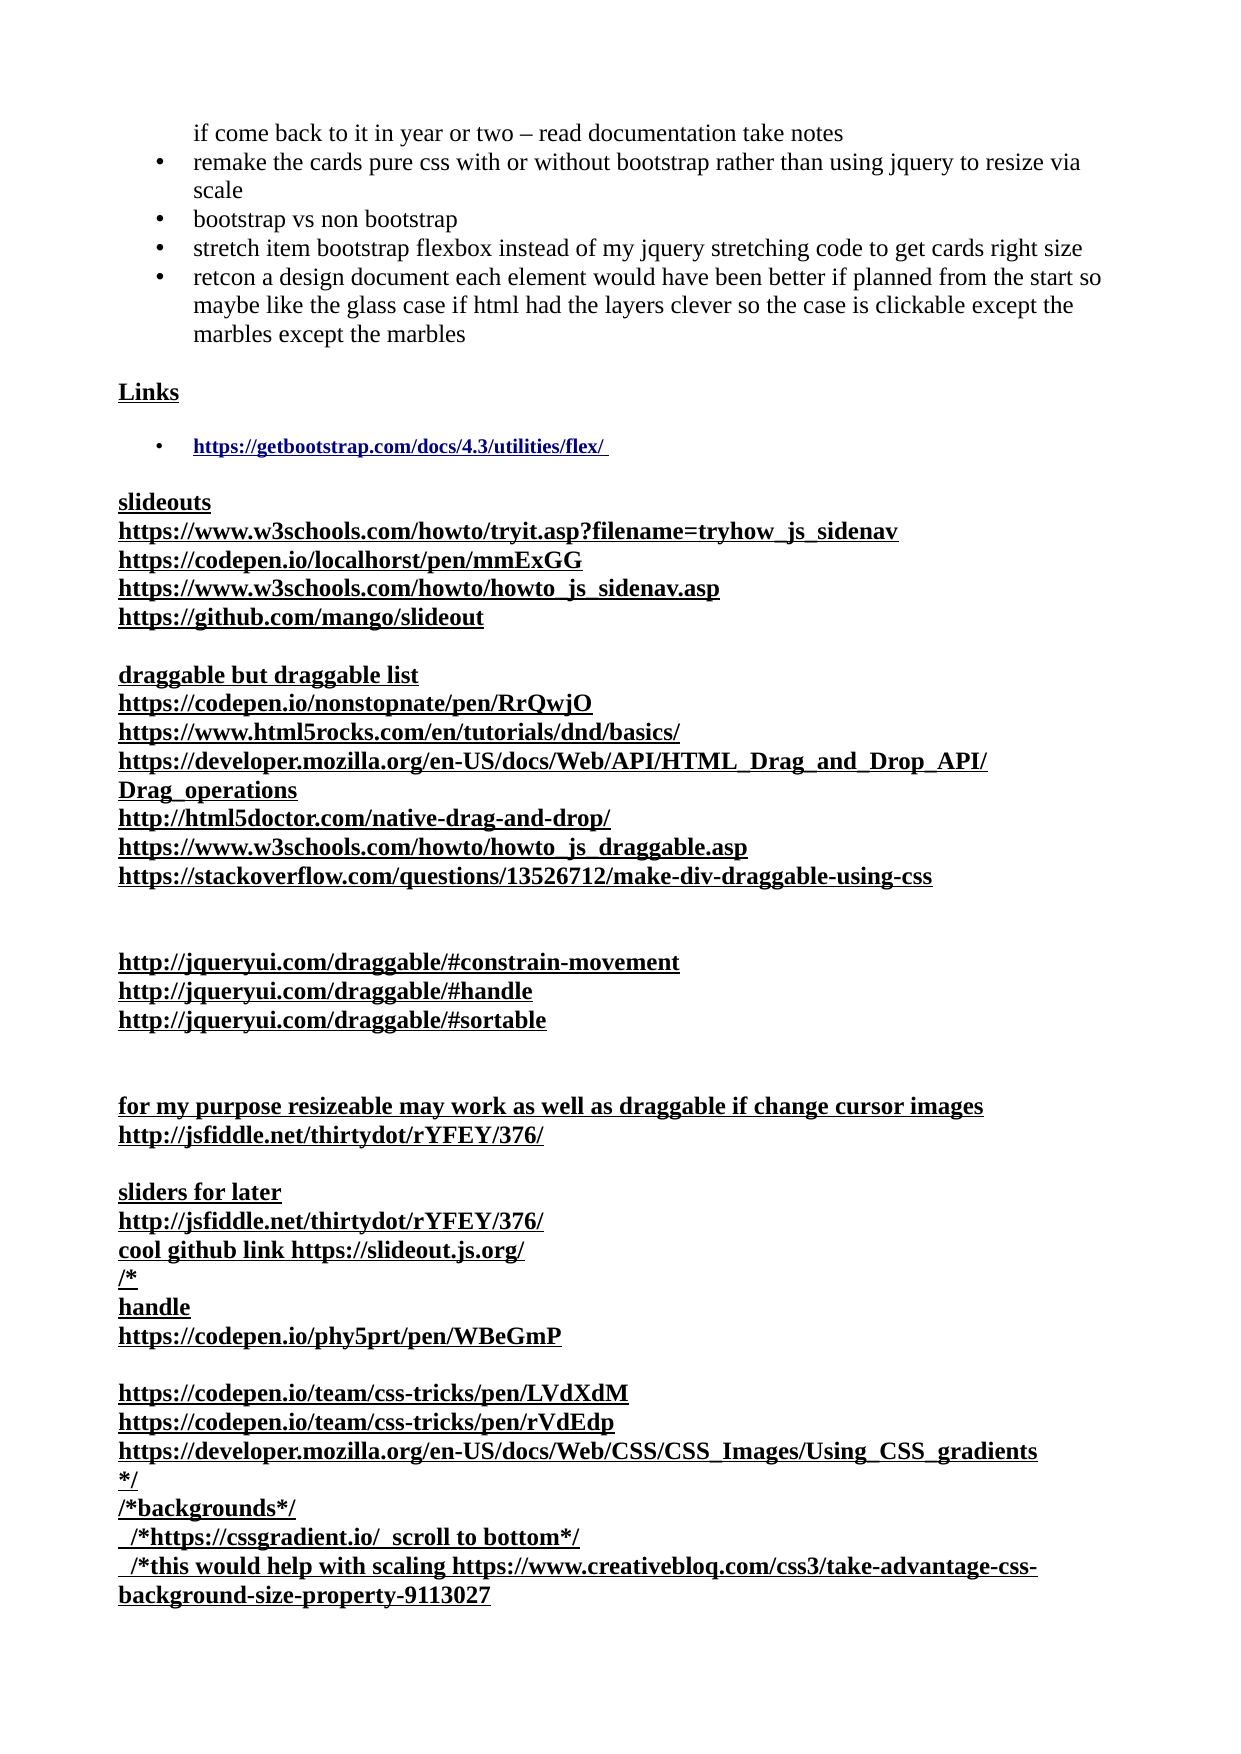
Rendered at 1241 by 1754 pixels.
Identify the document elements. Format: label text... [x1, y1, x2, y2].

list remake the cards pure css with or without bootstrap rather than using jquery to resize via scale [156, 147, 1122, 204]
text http://html5doctor.com/native-drag-and-drop/ [118, 803, 1122, 832]
text http://jqueryui.com/draggable/#handle [118, 976, 1122, 1005]
text https://codepen.io/team/css-tricks/pen/rVdEdp [118, 1407, 1122, 1436]
text http://jsfiddle.net/thirtydot/rYFEY/376/ [118, 1120, 1122, 1148]
text https://codepen.io/phy5prt/pen/WBeGmP [118, 1321, 1122, 1350]
text http://jqueryui.com/draggable/#sortable [118, 1005, 1122, 1033]
text for my purpose resizeable may work as well as draggable if change cursor images [118, 1091, 1122, 1120]
text /* [118, 1263, 1122, 1292]
text https://stackoverflow.com/questions/13526712/make-div-draggable-using-css [118, 861, 1122, 890]
text Links [118, 377, 1122, 406]
text http://jqueryui.com/draggable/#constrain-movement [118, 947, 1122, 976]
text handle [118, 1292, 1122, 1321]
text https://codepen.io/nonstopnate/pen/RrQwjO [118, 688, 1122, 717]
text https://www.w3schools.com/howto/howto_js_draggable.asp [118, 832, 1122, 861]
text slideouts [118, 487, 1122, 516]
text https://codepen.io/team/css-tricks/pen/LVdXdM [118, 1378, 1122, 1407]
text sliders for later [118, 1177, 1122, 1206]
text cool github link https://slideout.js.org/ [118, 1235, 1122, 1263]
list https://getbootstrap.com/docs/4.3/utilities/flex/ [156, 434, 1122, 458]
text https://www.html5rocks.com/en/tutorials/dnd/basics/ [118, 717, 1122, 746]
list retcon a design document each element would have been better if planned from the start so maybe like the glass case if html had the layers clever so the case is clickable except the marbles except the marbles [156, 262, 1122, 348]
text https://www.w3schools.com/howto/howto_js_sidenav.asp [118, 573, 1122, 602]
list bootstrap vs non bootstrap [156, 204, 1122, 233]
text https://developer.mozilla.org/en-US/docs/Web/API/HTML_Drag_and_Drop_API/Drag_operations [118, 746, 1122, 803]
text https://developer.mozilla.org/en-US/docs/Web/CSS/CSS_Images/Using_CSS_gradients [118, 1436, 1122, 1465]
text draggable but draggable list [118, 660, 1122, 688]
text https://codepen.io/localhorst/pen/mmExGG [118, 545, 1122, 573]
text http://jsfiddle.net/thirtydot/rYFEY/376/ [118, 1206, 1122, 1235]
list stretch item bootstrap flexbox instead of my jquery stretching code to get cards right size [156, 233, 1122, 262]
text https://github.com/mango/slideout [118, 602, 1122, 631]
text /*https://cssgradient.io/ scroll to bottom*/ [118, 1522, 1122, 1551]
text */ [118, 1465, 1122, 1493]
text /*this would help with scaling https://www.creativebloq.com/css3/take-advantage-css-background-size-property-9113027 [118, 1551, 1122, 1608]
text https://www.w3schools.com/howto/tryit.asp?filename=tryhow_js_sidenav [118, 516, 1122, 545]
list if come back to it in year or two – read documentation take notes [156, 118, 1122, 147]
text /*backgrounds*/ [118, 1493, 1122, 1522]
